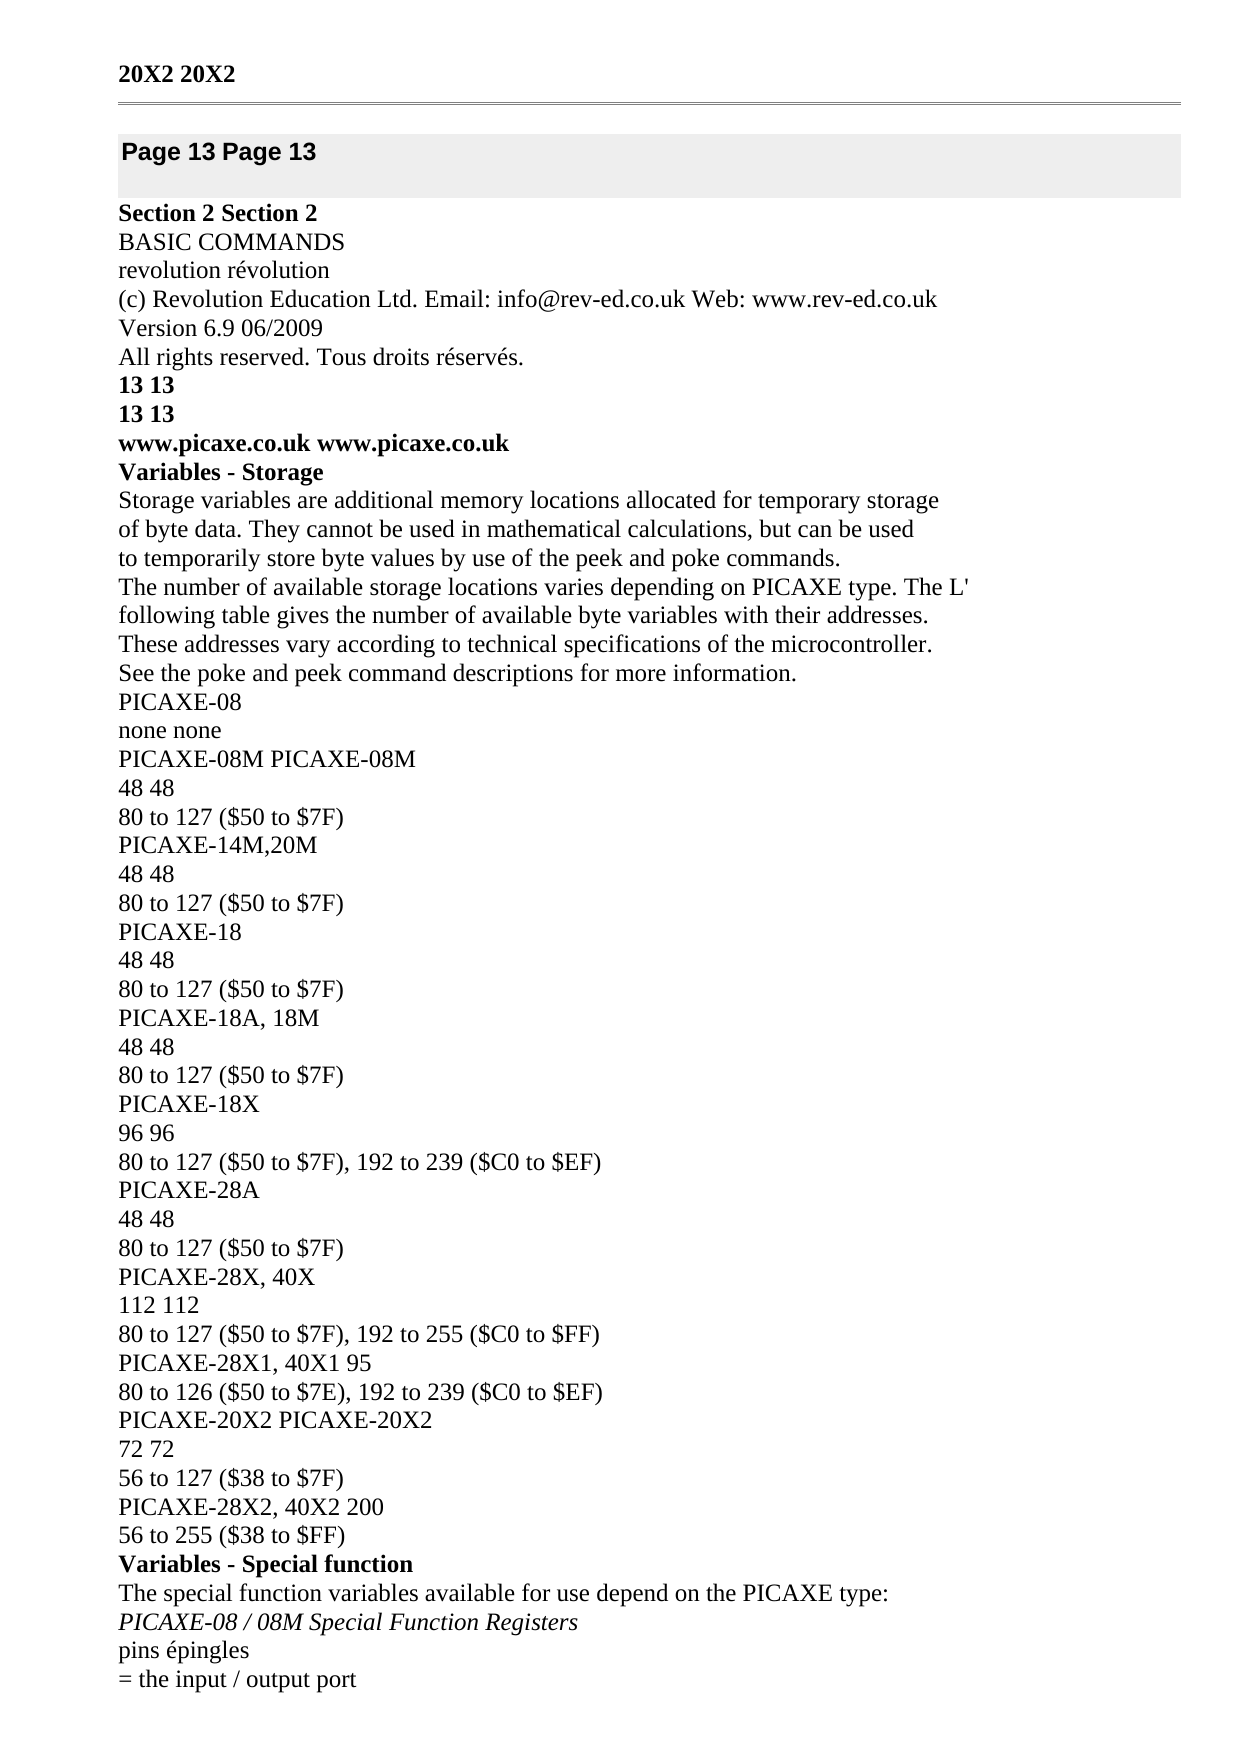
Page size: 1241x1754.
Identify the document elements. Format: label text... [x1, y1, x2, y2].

text 20X2 20X2 [118, 59, 1181, 88]
text 48 48 [118, 1032, 1181, 1061]
text PICAXE-28X1, 40X1 95 [118, 1348, 1181, 1377]
text These addresses vary according to technical specifications of the microcontroller. [118, 629, 1181, 658]
text 80 to 127 ($50 to $7F), 192 to 255 ($C0 to $FF) [118, 1319, 1181, 1348]
text 80 to 127 ($50 to $7F), 192 to 239 ($C0 to $EF) [118, 1147, 1181, 1176]
text PICAXE-08M PICAXE-08M [118, 744, 1181, 773]
text PICAXE-18X [118, 1089, 1181, 1118]
text to temporarily store byte values by use of the peek and poke commands. [118, 543, 1181, 572]
text The number of available storage locations varies depending on PICAXE type. The L' [118, 572, 1181, 601]
text Storage variables are additional memory locations allocated for temporary storage [118, 486, 1181, 514]
text PICAXE-08 / 08M Special Function Registers [118, 1607, 1181, 1636]
text 13 13 [118, 399, 1181, 428]
text Variables - Special function [118, 1549, 1181, 1578]
text 80 to 127 ($50 to $7F) [118, 802, 1181, 831]
text 96 96 [118, 1118, 1181, 1147]
text 56 to 255 ($38 to $FF) [118, 1521, 1181, 1549]
text PICAXE-08 [118, 687, 1181, 716]
text 56 to 127 ($38 to $7F) [118, 1463, 1181, 1492]
text 80 to 127 ($50 to $7F) [118, 974, 1181, 1003]
text pins épingles [118, 1636, 1181, 1664]
text 80 to 127 ($50 to $7F) [118, 1233, 1181, 1262]
text 72 72 [118, 1434, 1181, 1463]
text 48 48 [118, 859, 1181, 888]
text Section 2 Section 2 [118, 198, 1181, 227]
text = the input / output port [118, 1664, 1181, 1693]
text PICAXE-28X, 40X [118, 1262, 1181, 1291]
text BASIC COMMANDS [118, 227, 1181, 256]
text 48 48 [118, 1204, 1181, 1233]
text revolution révolution [118, 256, 1181, 284]
text of byte data. They cannot be used in mathematical calculations, but can be used [118, 514, 1181, 543]
text following table gives the number of available byte variables with their addresses. [118, 601, 1181, 629]
text 48 48 [118, 946, 1181, 974]
text 112 112 [118, 1291, 1181, 1319]
text PICAXE-28A [118, 1176, 1181, 1204]
text PICAXE-28X2, 40X2 200 [118, 1492, 1181, 1521]
table_header Page 13 Page 13 [118, 134, 1181, 198]
text (c) Revolution Education Ltd. Email: info@rev-ed.co.uk Web: www.rev-ed.co.uk [118, 284, 1181, 313]
text 13 13 [118, 371, 1181, 399]
text The special function variables available for use depend on the PICAXE type: [118, 1578, 1181, 1607]
text 80 to 126 ($50 to $7E), 192 to 239 ($C0 to $EF) [118, 1377, 1181, 1406]
text Version 6.9 06/2009 [118, 313, 1181, 342]
text All rights reserved. Tous droits réservés. [118, 342, 1181, 371]
text PICAXE-18A, 18M [118, 1003, 1181, 1032]
text See the poke and peek command descriptions for more information. [118, 658, 1181, 687]
text PICAXE-14M,20M [118, 831, 1181, 859]
text www.picaxe.co.uk www.picaxe.co.uk [118, 428, 1181, 457]
text none none [118, 716, 1181, 744]
text 48 48 [118, 773, 1181, 802]
text Variables - Storage [118, 457, 1181, 486]
text PICAXE-20X2 PICAXE-20X2 [118, 1406, 1181, 1434]
text PICAXE-18 [118, 917, 1181, 946]
text 80 to 127 ($50 to $7F) [118, 888, 1181, 917]
text 80 to 127 ($50 to $7F) [118, 1061, 1181, 1089]
